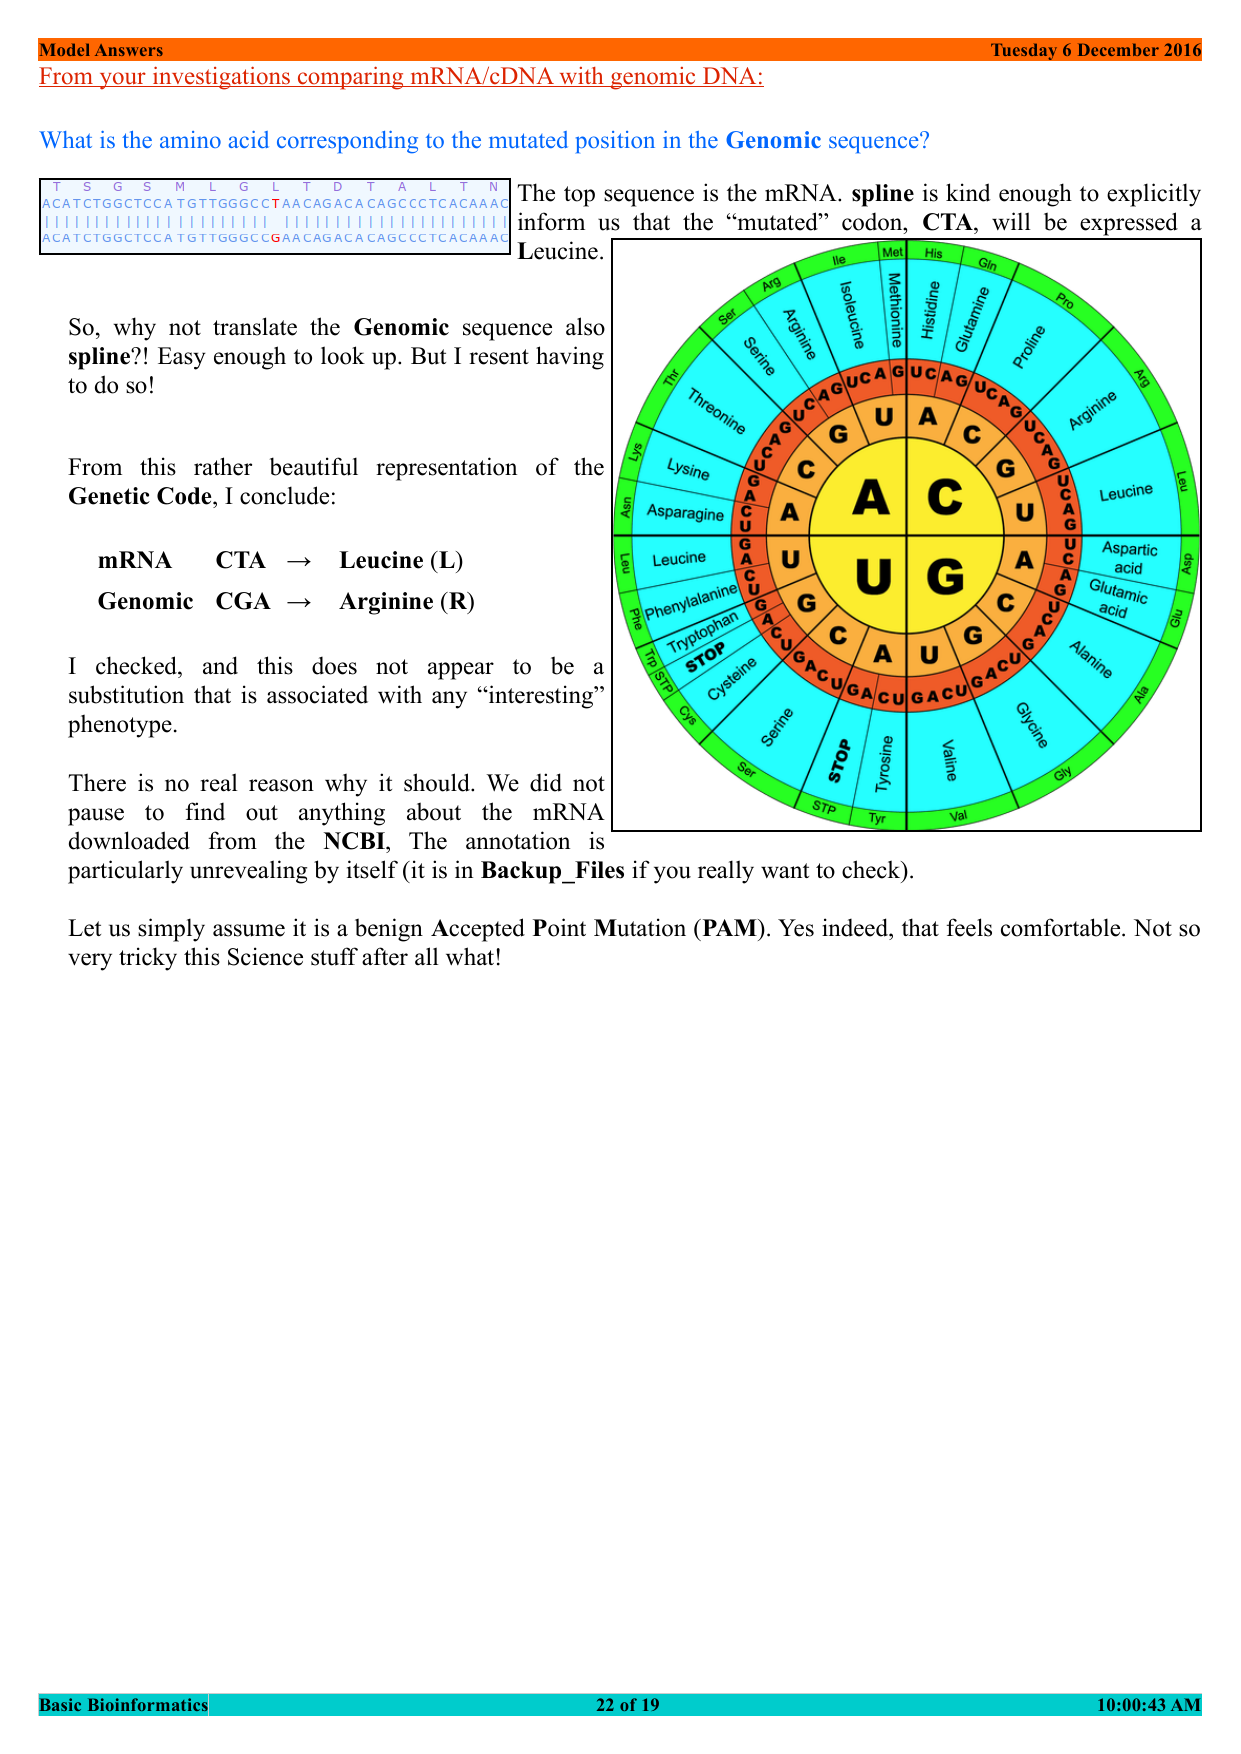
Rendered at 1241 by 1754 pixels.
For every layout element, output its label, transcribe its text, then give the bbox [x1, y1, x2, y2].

text The top sequence is the mRNA. spline is kind enough to explicitly inform us that the “mutated” codon, CTA, will be expressed a Leucine. [38, 178, 1202, 265]
text Genomic CGA → Arginine (R) [97, 586, 611, 615]
text mRNA CTA → Leucine (L) [97, 545, 611, 574]
picture [41, 180, 509, 253]
text Let us simply assume it is a benign Accepted Point Mutation (PAM). Yes indeed, that feels comfortable. Not so very tricky this Science stuff after all what! [68, 913, 1202, 971]
text There is no real reason why it should. We did not pause to find out anything about the mRNA downloaded from the NCBI, The annotation is particularly unrevealing by itself (it is in Backup_Files if you really want to check). [68, 767, 1202, 884]
text From this rather beautiful representation of the Genetic Code, I conclude: [68, 452, 611, 510]
text So, why not translate the Genomic sequence also spline?! Easy enough to look up. But I resent having to do so! [68, 312, 611, 399]
picture [613, 240, 1200, 830]
text I checked, and this does not appear to be a substitution that is associated with any “interesting” phenotype. [68, 651, 611, 738]
text From your investigations comparing mRNA/cDNA with genomic DNA: [38, 61, 1202, 89]
text What is the amino acid corresponding to the mutated position in the Genomic sequence? [38, 125, 1202, 154]
